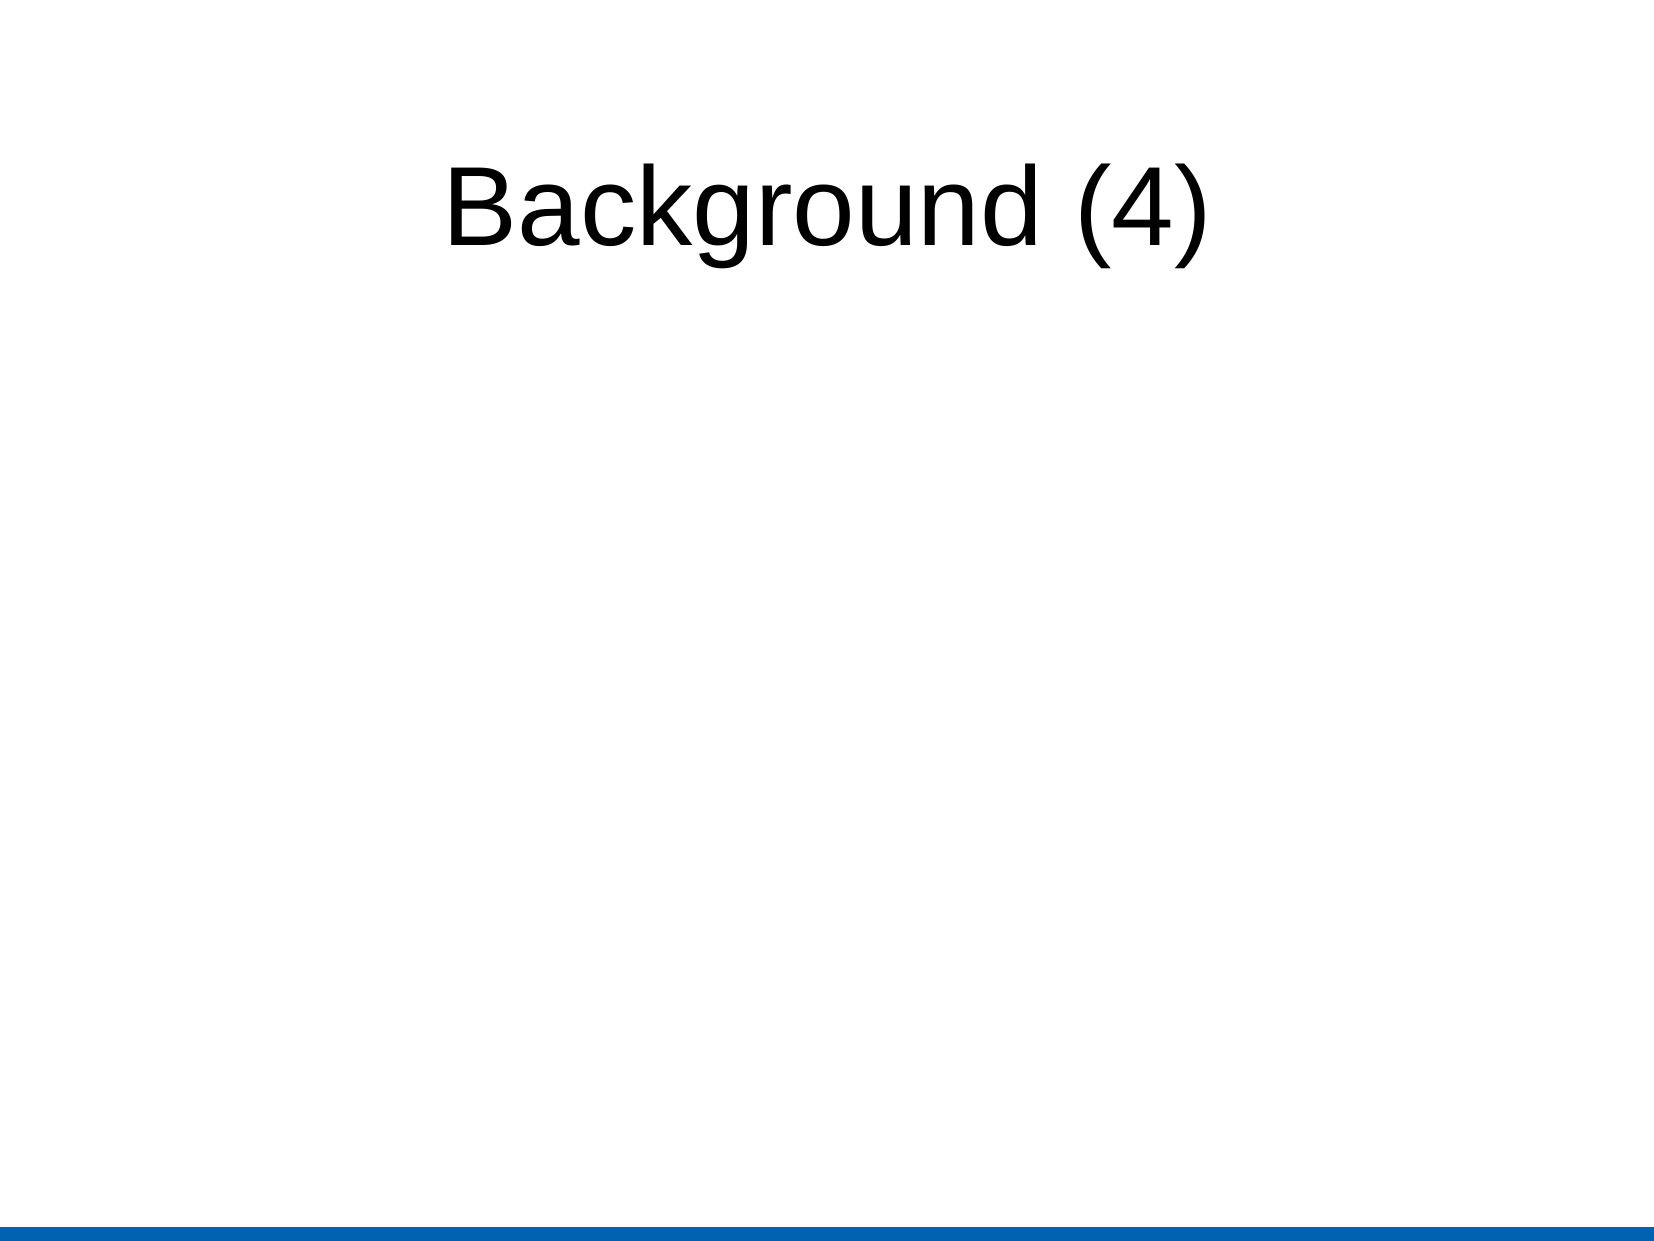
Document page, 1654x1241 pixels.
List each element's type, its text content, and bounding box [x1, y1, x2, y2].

title Background (4) [121, 102, 1533, 311]
